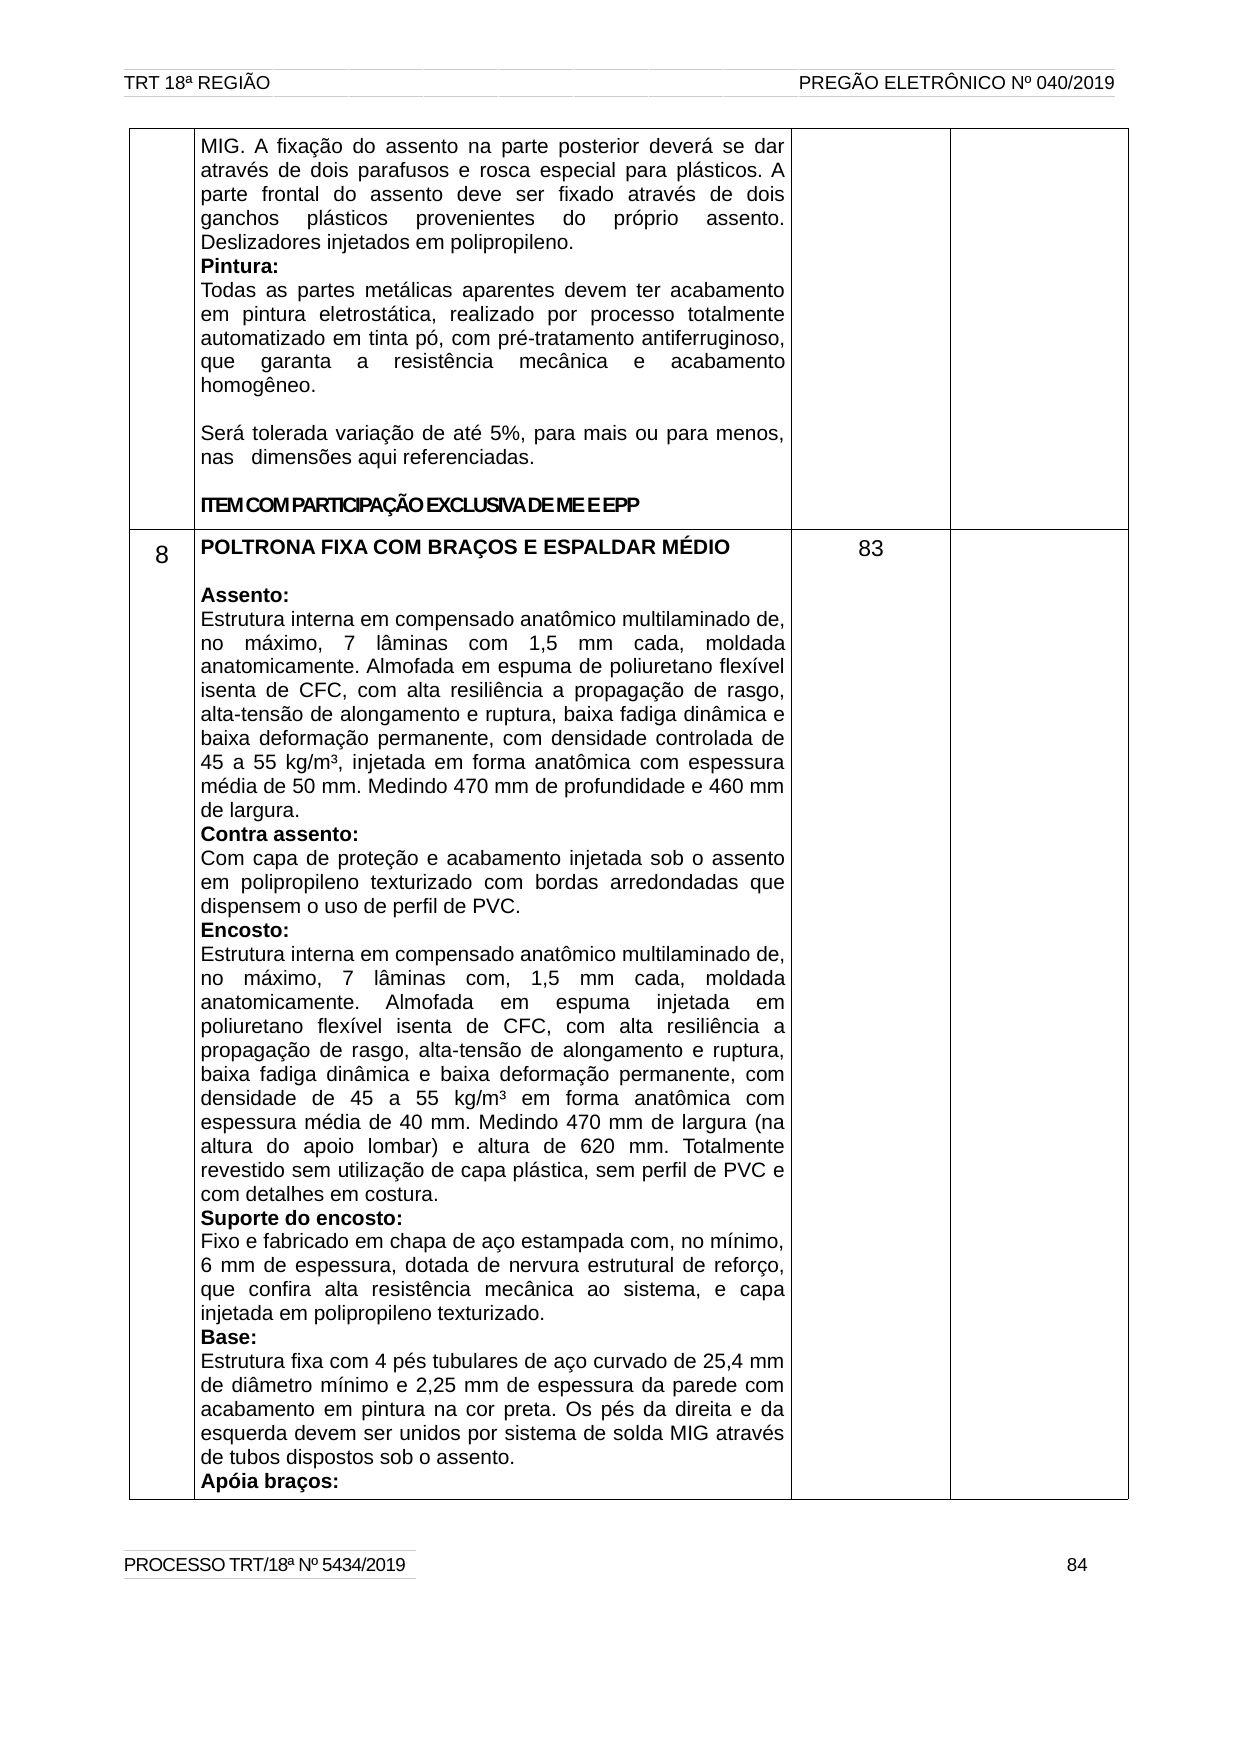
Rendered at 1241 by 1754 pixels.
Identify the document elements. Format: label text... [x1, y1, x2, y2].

table_cell MIG. A fixação do assento na parte posterior deverá se dar através de dois parafusos e rosca especial para plásticos. A parte frontal do assento deve ser fixado através de dois ganchos plásticos provenientes do próprio assento. Deslizadores injetados em polipropileno. Pintura: Todas as partes metálicas aparentes devem ter acabamento em pintura eletrostática, realizado por processo totalmente automatizado em tinta pó, com pré-tratamento antiferruginoso, que garanta a resistência mecânica e acabamento homogêneo. Será tolerada variação de até 5%, para mais ou para menos, nas dimensões aqui referenciadas. ITEM COM PARTICIPAÇÃO EXCLUSIVA DE ME E EPP [195, 129, 791, 529]
table_header [951, 530, 1128, 1499]
table_header POLTRONA FIXA COM BRAÇOS E ESPALDAR MÉDIO Assento: Estrutura interna em compensado anatômico multilaminado de, no máximo, 7 lâminas com 1,5 mm cada, moldada anatomicamente. Almofada em espuma de poliuretano flexível isenta de CFC, com alta resiliência a propagação de rasgo, alta-tensão de alongamento e ruptura, baixa fadiga dinâmica e baixa deformação permanente, com densidade controlada de 45 a 55 kg/m³, injetada em forma anatômica com espessura média de 50 mm. Medindo 470 mm de profundidade e 460 mm de largura. Contra assento: Com capa de proteção e acabamento injetada sob o assento em polipropileno texturizado com bordas arredondadas que dispensem o uso de perfil de PVC. Encosto: Estrutura interna em compensado anatômico multilaminado de, no máximo, 7 lâminas com, 1,5 mm cada, moldada anatomicamente. Almofada em espuma injetada em poliuretano flexível isenta de CFC, com alta resiliência a propagação de rasgo, alta-tensão de alongamento e ruptura, baixa fadiga dinâmica e baixa deformação permanente, com densidade de 45 a 55 kg/m³ em forma anatômica com espessura média de 40 mm. Medindo 470 mm de largura (na altura do apoio lombar) e altura de 620 mm. Totalmente revestido sem utilização de capa plástica, sem perfil de PVC e com detalhes em costura. Suporte do encosto: Fixo e fabricado em chapa de aço estampada com, no mínimo, 6 mm de espessura, dotada de nervura estrutural de reforço, que confira alta resistência mecânica ao sistema, e capa injetada em polipropileno texturizado. Base: Estrutura fixa com 4 pés tubulares de aço curvado de 25,4 mm de diâmetro mínimo e 2,25 mm de espessura da parede com acabamento em pintura na cor preta. Os pés da direita e da esquerda devem ser unidos por sistema de solda MIG através de tubos dispostos sob o assento. Apóia braços: [195, 530, 791, 1499]
table_header 83 [792, 530, 950, 1499]
table_cell [130, 129, 194, 529]
table_cell [792, 129, 950, 529]
table_header 8 [130, 530, 194, 1499]
table_cell [951, 129, 1128, 529]
